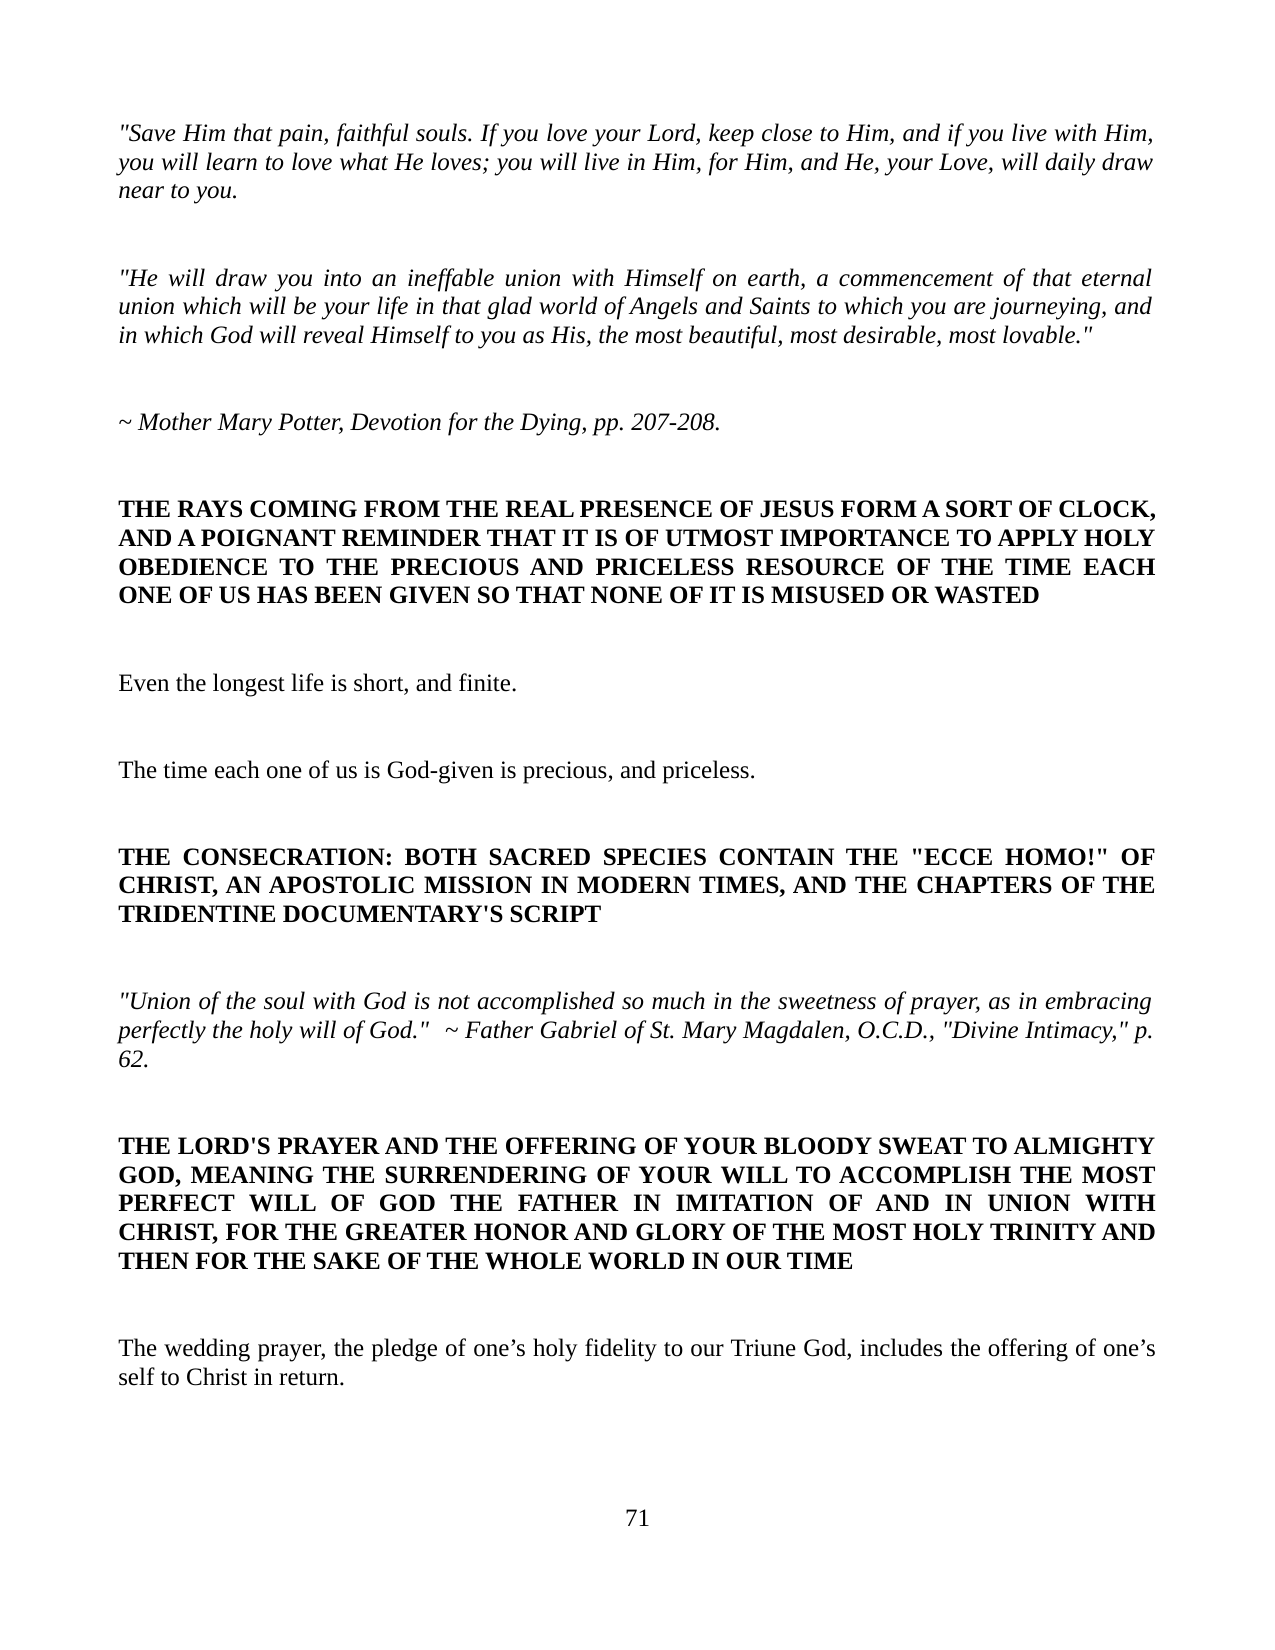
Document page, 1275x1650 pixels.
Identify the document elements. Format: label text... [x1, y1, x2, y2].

text THE LORD'S PRAYER AND THE OFFERING OF YOUR BLOODY SWEAT TO ALMIGHTY GOD, MEANING THE SURRENDERING OF YOUR WILL TO ACCOMPLISH THE MOST PERFECT WILL OF GOD THE FATHER IN IMITATION OF AND IN UNION WITH CHRIST, FOR THE GREATER HONOR AND GLORY OF THE MOST HOLY TRINITY AND THEN FOR THE SAKE OF THE WHOLE WORLD IN OUR TIME [118, 1131, 1157, 1275]
text "He will draw you into an ineffable union with Himself on earth, a commencement of that eternal union which will be your life in that glad world of Angels and Saints to which you are journeying, and in which God will reveal Himself to you as His, the most beautiful, most desirable, most lovable." [118, 263, 1157, 349]
text THE CONSECRATION: BOTH SACRED SPECIES CONTAIN THE "ECCE HOMO!" OF CHRIST, AN APOSTOLIC MISSION IN MODERN TIMES, AND THE CHAPTERS OF THE TRIDENTINE DOCUMENTARY'S SCRIPT [118, 842, 1157, 928]
text "Union of the soul with God is not accomplished so much in the sweetness of prayer, as in embracing perfectly the holy will of God." ~ Father Gabriel of St. Mary Magdalen, O.C.D., "Divine Intimacy," p. 62. [118, 986, 1157, 1073]
text THE RAYS COMING FROM THE REAL PRESENCE OF JESUS FORM A SORT OF CLOCK, AND A POIGNANT REMINDER THAT IT IS OF UTMOST IMPORTANCE TO APPLY HOLY OBEDIENCE TO THE PRECIOUS AND PRICELESS RESOURCE OF THE TIME EACH ONE OF US HAS BEEN GIVEN SO THAT NONE OF IT IS MISUSED OR WASTED [118, 494, 1157, 609]
text The time each one of us is God-given is precious, and priceless. [118, 755, 1157, 783]
text "Save Him that pain, faithful souls. If you love your Lord, keep close to Him, and if you live with Him, you will learn to love what He loves; you will live in Him, for Him, and He, your Love, will daily draw near to you. [118, 118, 1157, 204]
text The wedding prayer, the pledge of one’s holy fidelity to our Triune God, includes the offering of one’s self to Christ in return. [118, 1333, 1157, 1391]
text ~ Mother Mary Potter, Devotion for the Dying, pp. 207-208. [118, 407, 1157, 436]
text Even the longest life is short, and finite. [118, 668, 1157, 696]
